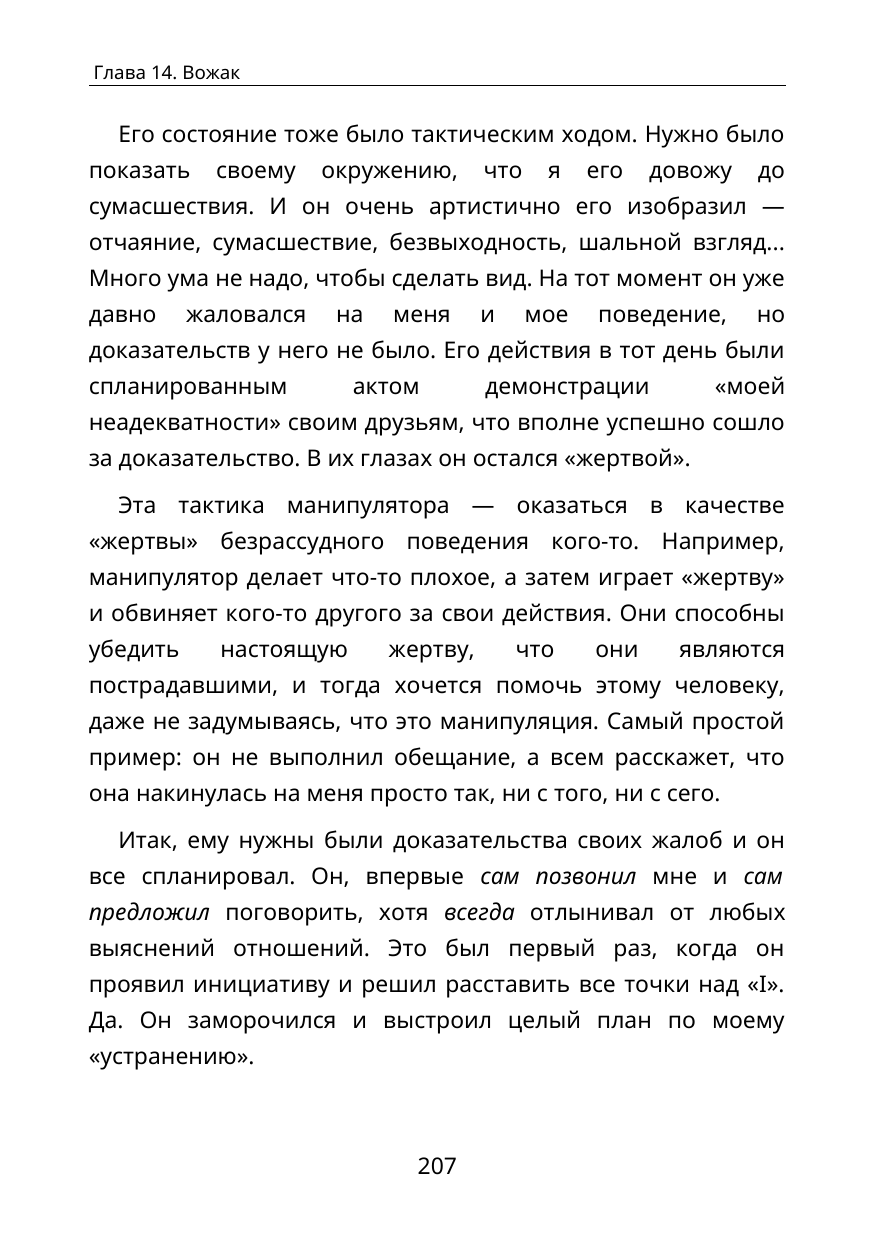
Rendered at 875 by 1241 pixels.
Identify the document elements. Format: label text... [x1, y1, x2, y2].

text Итак, ему нужны были доказательства своих жалоб и он все спланировал. Он, впервые сам позвонил мне и сам предложил поговорить, хотя всегда отлынивал от любых выяснений отношений. Это был первый раз, когда он проявил инициативу и решил расставить все точки над «I». Да. Он заморочился и выстроил целый план по моему «устранению». [88, 824, 786, 1071]
text Его состояние тоже было тактическим ходом. Нужно было показать своему окружению, что я его довожу до сумасшествия. И он очень артистично его изобразил — отчаяние, сумасшествие, безвыходность, шальной взгляд... Много ума не надо, чтобы сделать вид. На тот момент он уже давно жаловался на меня и мое поведение, но доказательств у него не было. Его действия в тот день были спланированным актом демонстрации «моей неадекватности» своим друзьям, что вполне успешно сошло за доказательство. В их глазах он остался «жертвой». [88, 118, 786, 473]
text Эта тактика манипулятора — оказаться в качестве «жертвы» безрассудного поведения кого-то. Например, манипулятор делает что-то плохое, а затем играет «жертву» и обвиняет кого-то другого за свои действия. Они способны убедить настоящую жертву, что они являются пострадавшими, и тогда хочется помочь этому человеку, даже не задумываясь, что это манипуляция. Самый простой пример: он не выполнил обещание, а всем расскажет, что она накинулась на меня просто так, ни с того, ни с сего. [88, 489, 786, 808]
